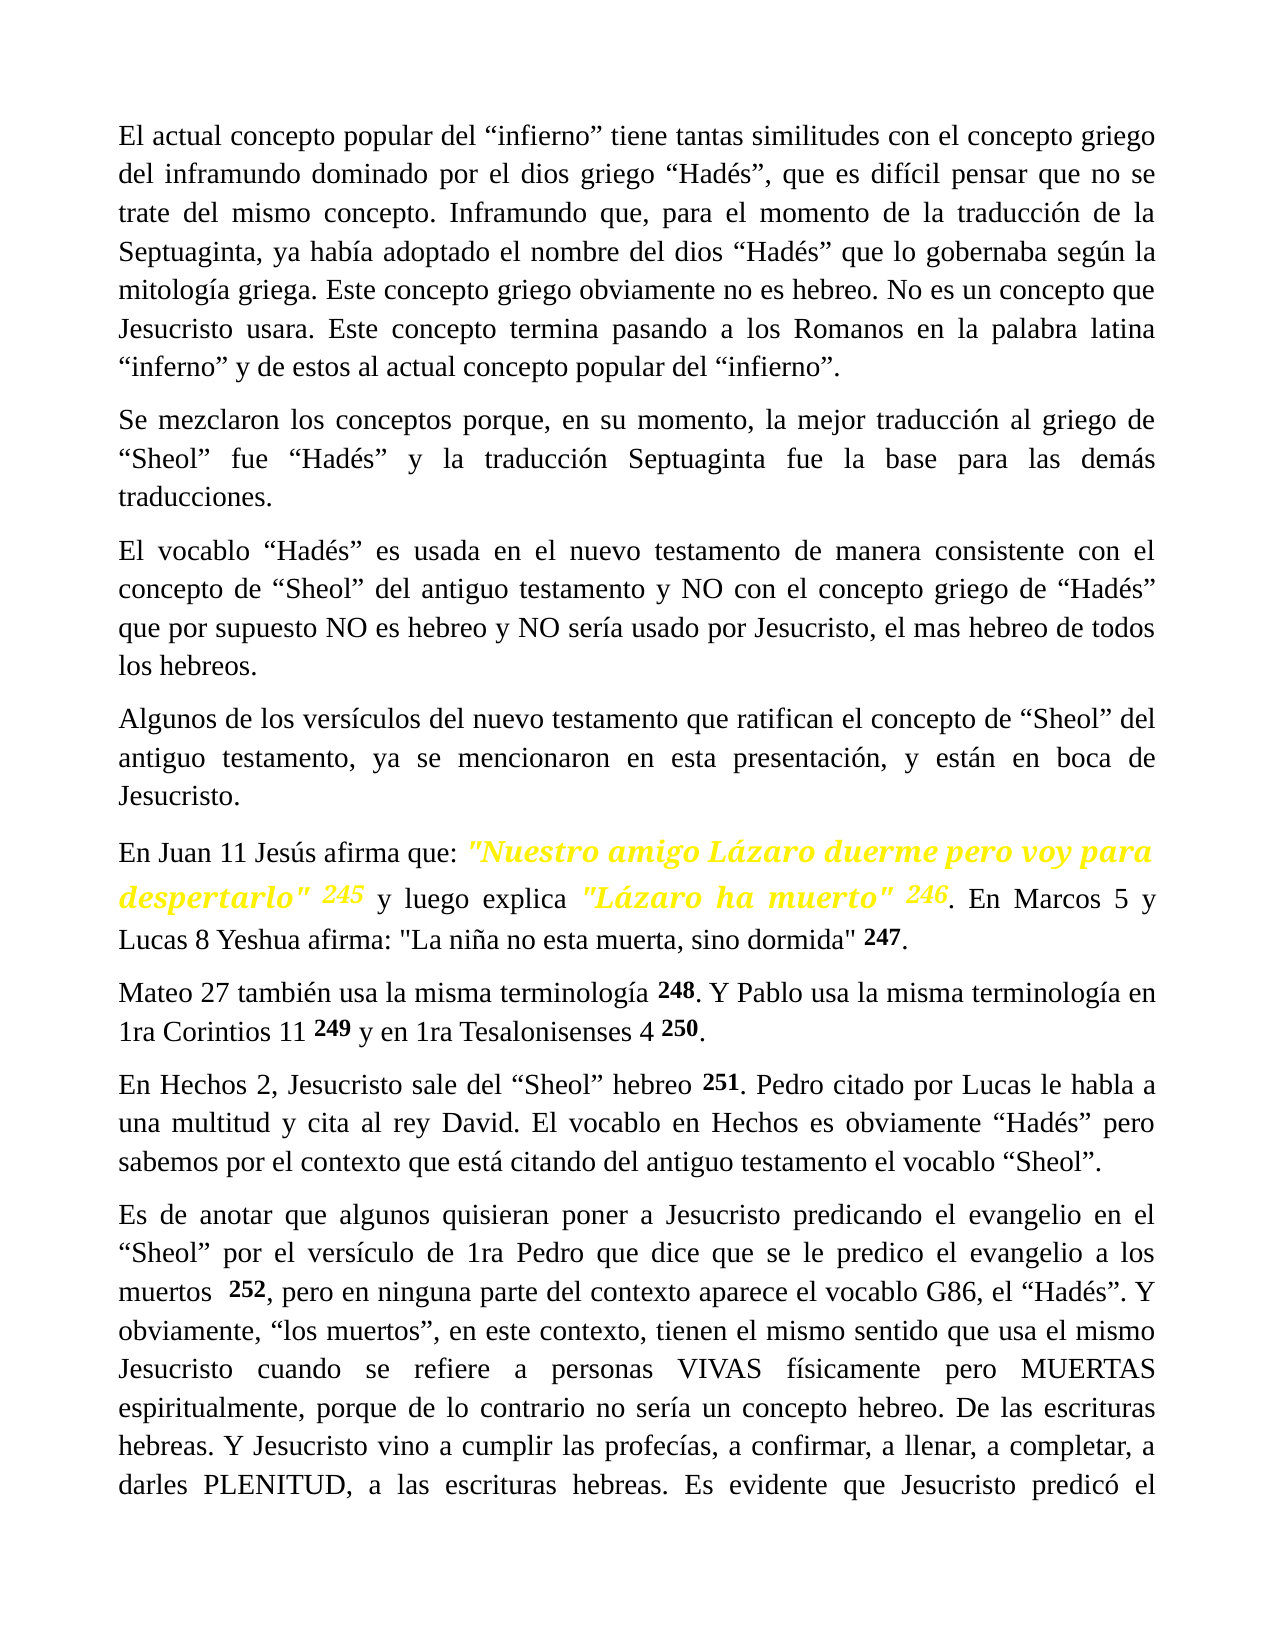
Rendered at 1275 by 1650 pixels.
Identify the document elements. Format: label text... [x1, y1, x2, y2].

text Mateo 27 también usa la misma terminología . Y Pablo usa la misma terminología en 1ra Corintios 11 y en 1ra Tesalonisenses 4 . [118, 975, 1157, 1047]
text El actual concepto popular del “infierno” tiene tantas similitudes con el concepto griego del inframundo dominado por el dios griego “Hadés”, que es difícil pensar que no se trate del mismo concepto. Inframundo que, para el momento de la traducción de la Septuaginta, ya había adoptado el nombre del dios “Hadés” que lo gobernaba según la mitología griega. Este concepto griego obviamente no es hebreo. No es un concepto que Jesucristo usara. Este concepto termina pasando a los Romanos en la palabra latina “inferno” y de estos al actual concepto popular del “infierno”. [118, 118, 1157, 383]
text Se mezclaron los conceptos porque, en su momento, la mejor traducción al griego de “Sheol” fue “Hadés” y la traducción Septuaginta fue la base para las demás traducciones. [118, 402, 1157, 513]
text Es de anotar que algunos quisieran poner a Jesucristo predicando el evangelio en el “Sheol” por el versículo de 1ra Pedro que dice que se le predico el evangelio a los muertos , pero en ninguna parte del contexto aparece el vocablo G86, el “Hadés”. Y obviamente, “los muertos”, en este contexto, tienen el mismo sentido que usa el mismo Jesucristo cuando se refiere a personas VIVAS físicamente pero MUERTAS espiritualmente, porque de lo contrario no sería un concepto hebreo. De las escrituras hebreas. Y Jesucristo vino a cumplir las profecías, a confirmar, a llenar, a completar, a darles PLENITUD, a las escrituras hebreas. Es evidente que Jesucristo predicó el [118, 1197, 1157, 1500]
text El vocablo “Hadés” es usada en el nuevo testamento de manera consistente con el concepto de “Sheol” del antiguo testamento y NO con el concepto griego de “Hadés” que por supuesto NO es hebreo y NO sería usado por Jesucristo, el mas hebreo de todos los hebreos. [118, 533, 1157, 682]
text Algunos de los versículos del nuevo testamento que ratifican el concepto de “Sheol” del antiguo testamento, ya se mencionaron en esta presentación, y están en boca de Jesucristo. [118, 701, 1157, 812]
text En Juan 11 Jesús afirma que: "Nuestro amigo Lázaro duerme pero voy para despertarlo" y luego explica "Lázaro ha muerto" . En Marcos 5 y Lucas 8 Yeshua afirma: "La niña no esta muerta, sino dormida" . [118, 832, 1157, 956]
text En Hechos 2, Jesucristo sale del “Sheol” hebreo . Pedro citado por Lucas le habla a una multitud y cita al rey David. El vocablo en Hechos es obviamente “Hadés” pero sabemos por el contexto que está citando del antiguo testamento el vocablo “Sheol”. [118, 1067, 1157, 1177]
